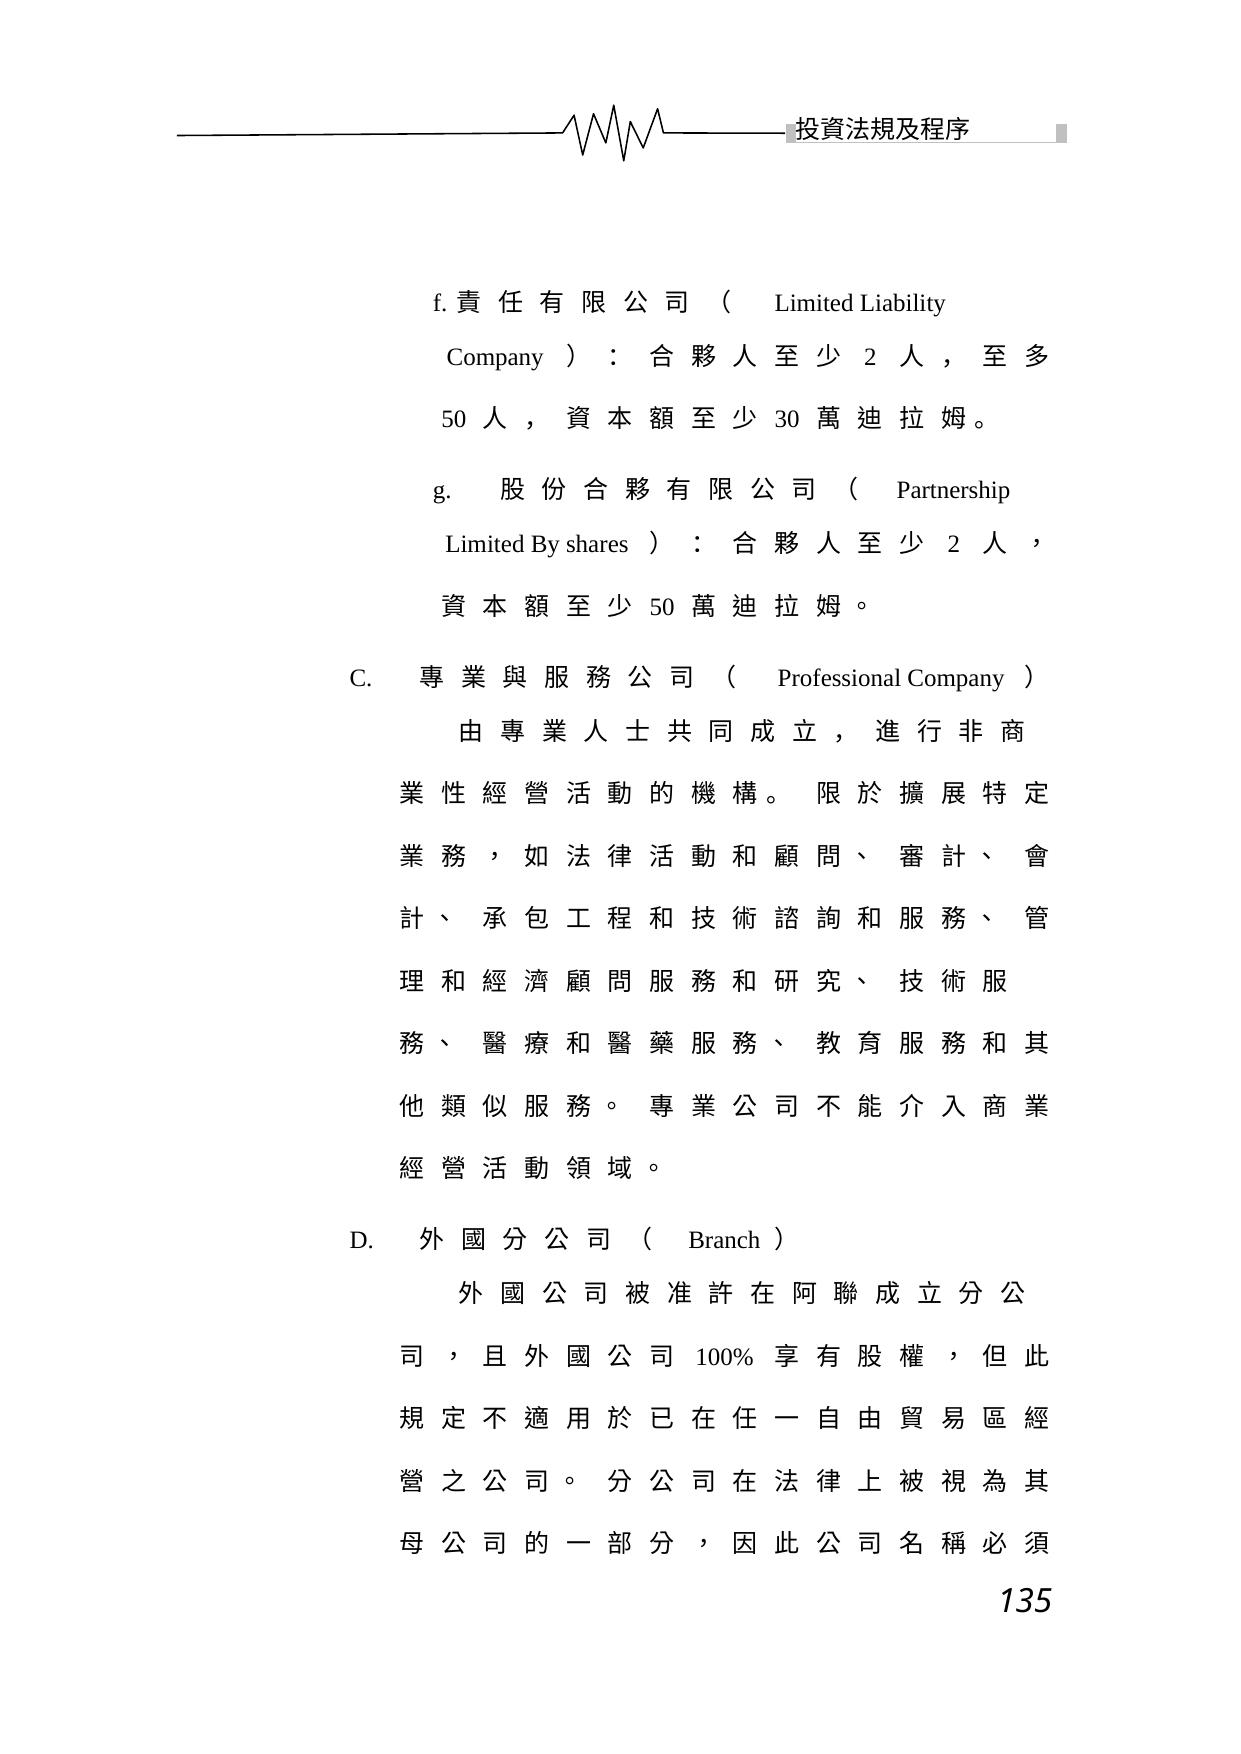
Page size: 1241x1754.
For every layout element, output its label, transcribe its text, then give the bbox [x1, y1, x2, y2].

text f. 責任有限公司（Limited Liability Company）：合夥人至少2人，至多50人，資本額至少30萬迪拉姆。 [404, 250, 1058, 438]
text 外國公司被准許在阿聯成立分公司，且外國公司100%享有股權，但此規定不適用於已在任一自由貿易區經營之公司。分公司在法律上被視為其母公司的一部分，因此公司名稱必須 [330, 1250, 1058, 1563]
text D. 外國分公司（Branch） [330, 1188, 1058, 1250]
text C. 專業與服務公司（Professional Company） [330, 625, 1058, 688]
text g. 股份合夥有限公司（Partnership Limited By shares）：合夥人至少2人，資本額至少50萬迪拉姆。 [404, 438, 1058, 625]
text 由專業人士共同成立，進行非商業性經營活動的機構。限於擴展特定業務，如法律活動和顧問、審計、會計、承包工程和技術諮詢和服務、管理和經濟顧問服務和研究、技術服務、醫療和醫藥服務、教育服務和其他類似服務。專業公司不能介入商業經營活動領域。 [330, 688, 1058, 1188]
